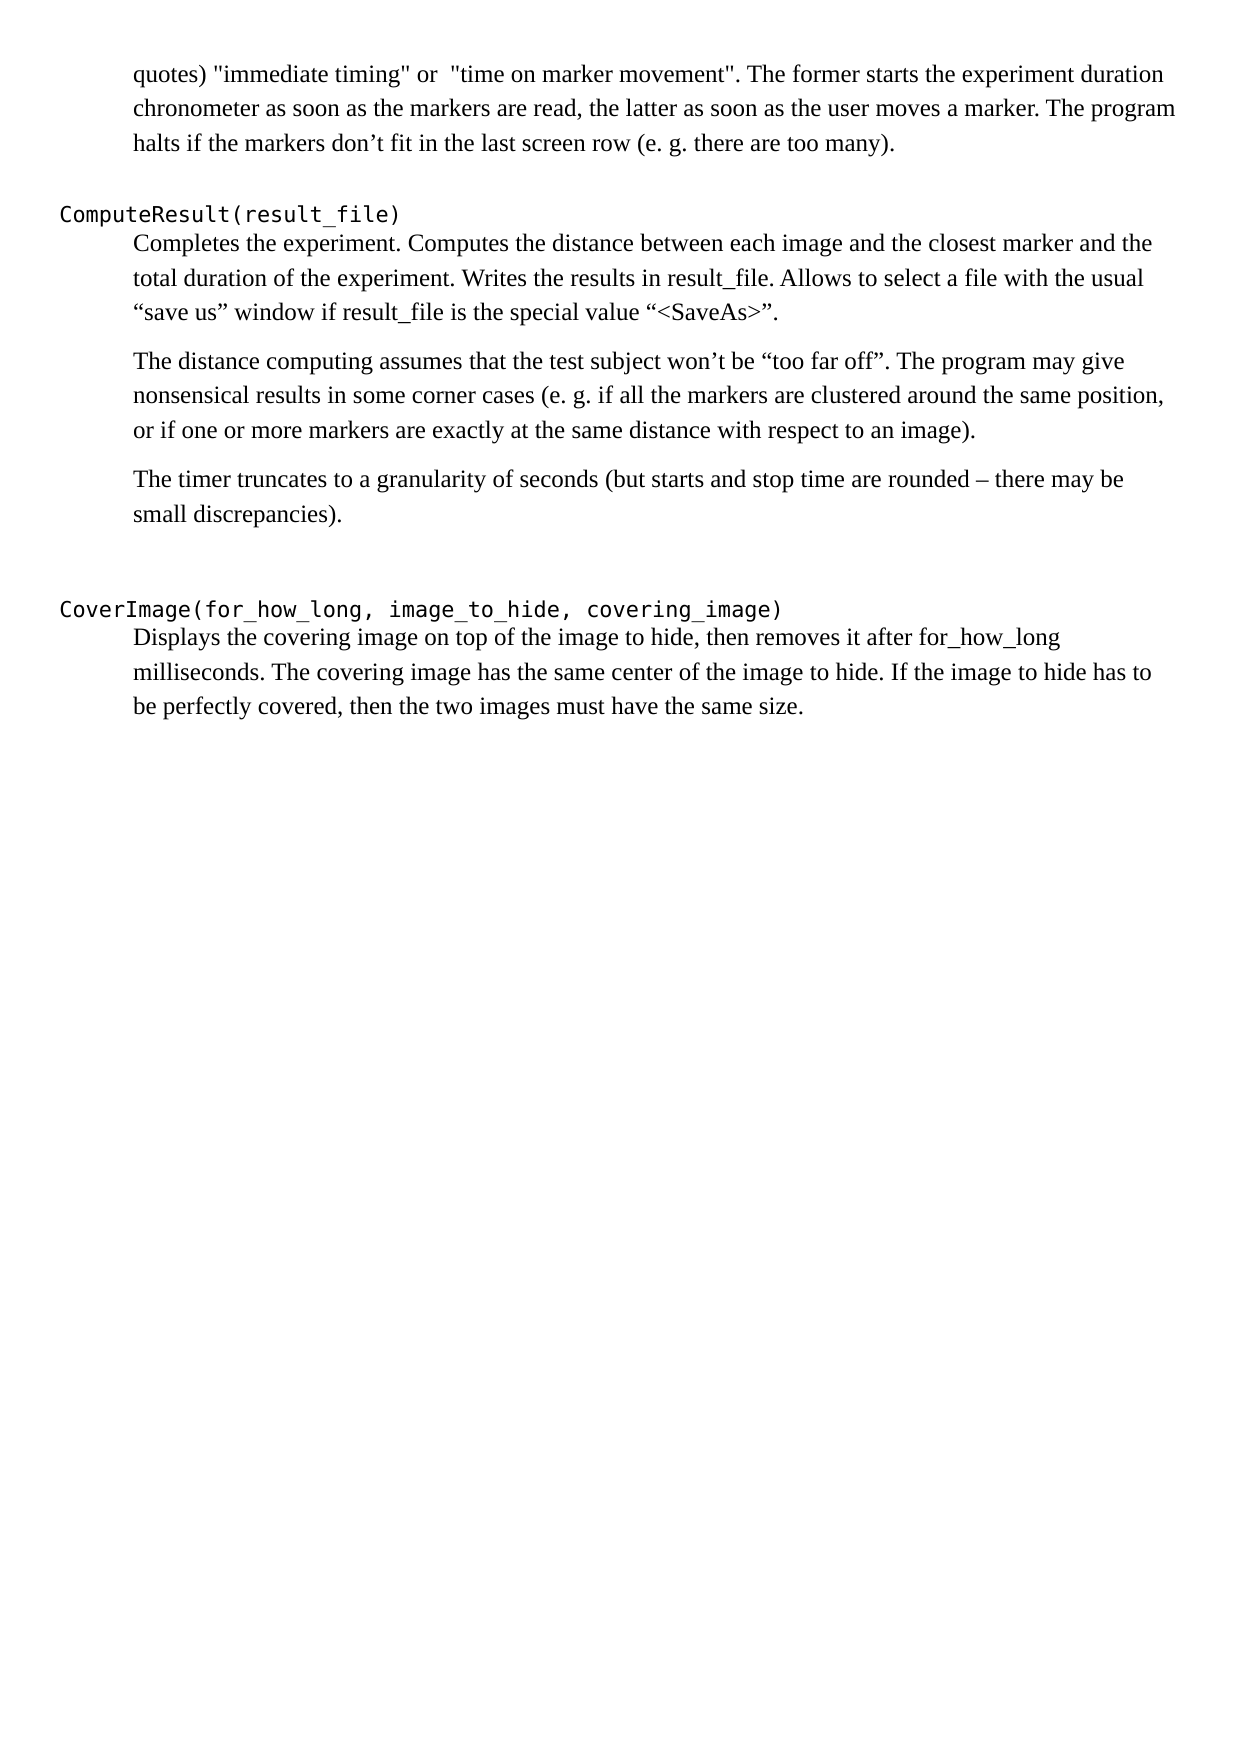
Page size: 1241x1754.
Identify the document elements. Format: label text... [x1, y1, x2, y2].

text The timer truncates to a granularity of seconds (but starts and stop time are rounded – there may be small discrepancies). [133, 464, 1181, 527]
text ComputeResult(result_file) [59, 203, 1181, 228]
text Displays the covering image on top of the image to hide, then removes it after for_how_long milliseconds. The covering image has the same center of the image to hide. If the image to hide has to be perfectly covered, then the two images must have the same size. [133, 622, 1181, 720]
text quotes) "immediate timing" or "time on marker movement". The former starts the experiment duration chronometer as soon as the markers are read, the latter as soon as the user moves a marker. The program halts if the markers don’t fit in the last screen row (e. g. there are too many). [133, 59, 1181, 157]
text CoverImage(for_how_long, image_to_hide, covering_image) [59, 597, 1181, 622]
text The distance computing assumes that the test subject won’t be “too far off”. The program may give nonsensical results in some corner cases (e. g. if all the markers are clustered around the same position, or if one or more markers are exactly at the same distance with respect to an image). [133, 346, 1181, 444]
text Completes the experiment. Computes the distance between each image and the closest marker and the total duration of the experiment. Writes the results in result_file. Allows to select a file with the usual “save us” window if result_file is the special value “<SaveAs>”. [133, 228, 1181, 326]
